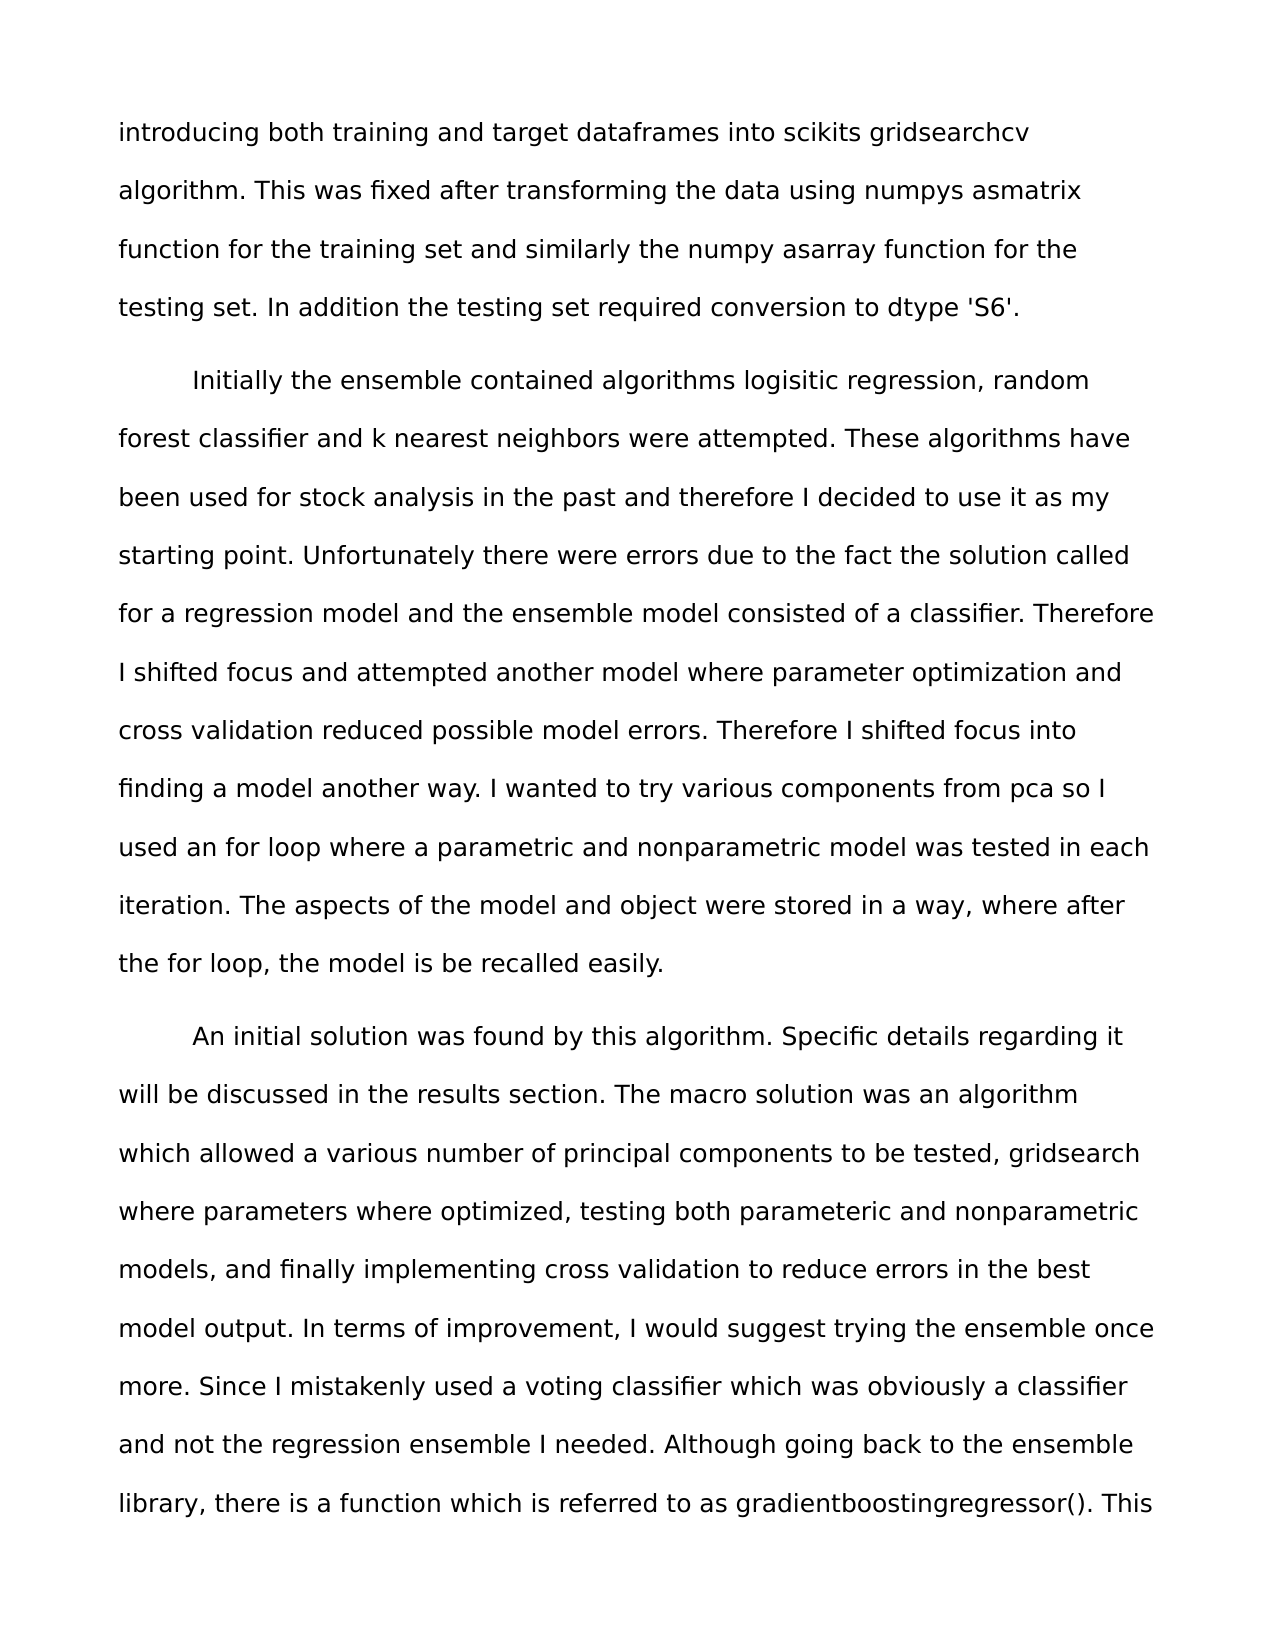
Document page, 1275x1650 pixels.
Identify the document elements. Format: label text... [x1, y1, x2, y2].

text An initial solution was found by this algorithm. Specific details regarding it will be discussed in the results section. The macro solution was an algorithm which allowed a various number of principal components to be tested, gridsearch where parameters where optimized, testing both parameteric and nonparametric models, and finally implementing cross validation to reduce errors in the best model output. In terms of improvement, I would suggest trying the ensemble once more. Since I mistakenly used a voting classifier which was obviously a classifier and not the regression ensemble I needed. Although going back to the ensemble library, there is a function which is referred to as gradientboostingregressor(). This [118, 1022, 1157, 1518]
text Initially the ensemble contained algorithms logisitic regression, random forest classifier and k nearest neighbors were attempted. These algorithms have been used for stock analysis in the past and therefore I decided to use it as my starting point. Unfortunately there were errors due to the fact the solution called for a regression model and the ensemble model consisted of a classifier. Therefore I shifted focus and attempted another model where parameter optimization and cross validation reduced possible model errors. Therefore I shifted focus into finding a model another way. I wanted to try various components from pca so I used an for loop where a parametric and nonparametric model was tested in each iteration. The aspects of the model and object were stored in a way, where after the for loop, the model is be recalled easily. [118, 366, 1157, 978]
text introducing both training and target dataframes into scikits gridsearchcv algorithm. This was fixed after transforming the data using numpys asmatrix function for the training set and similarly the numpy asarray function for the testing set. In addition the testing set required conversion to dtype 'S6'. [118, 118, 1157, 322]
